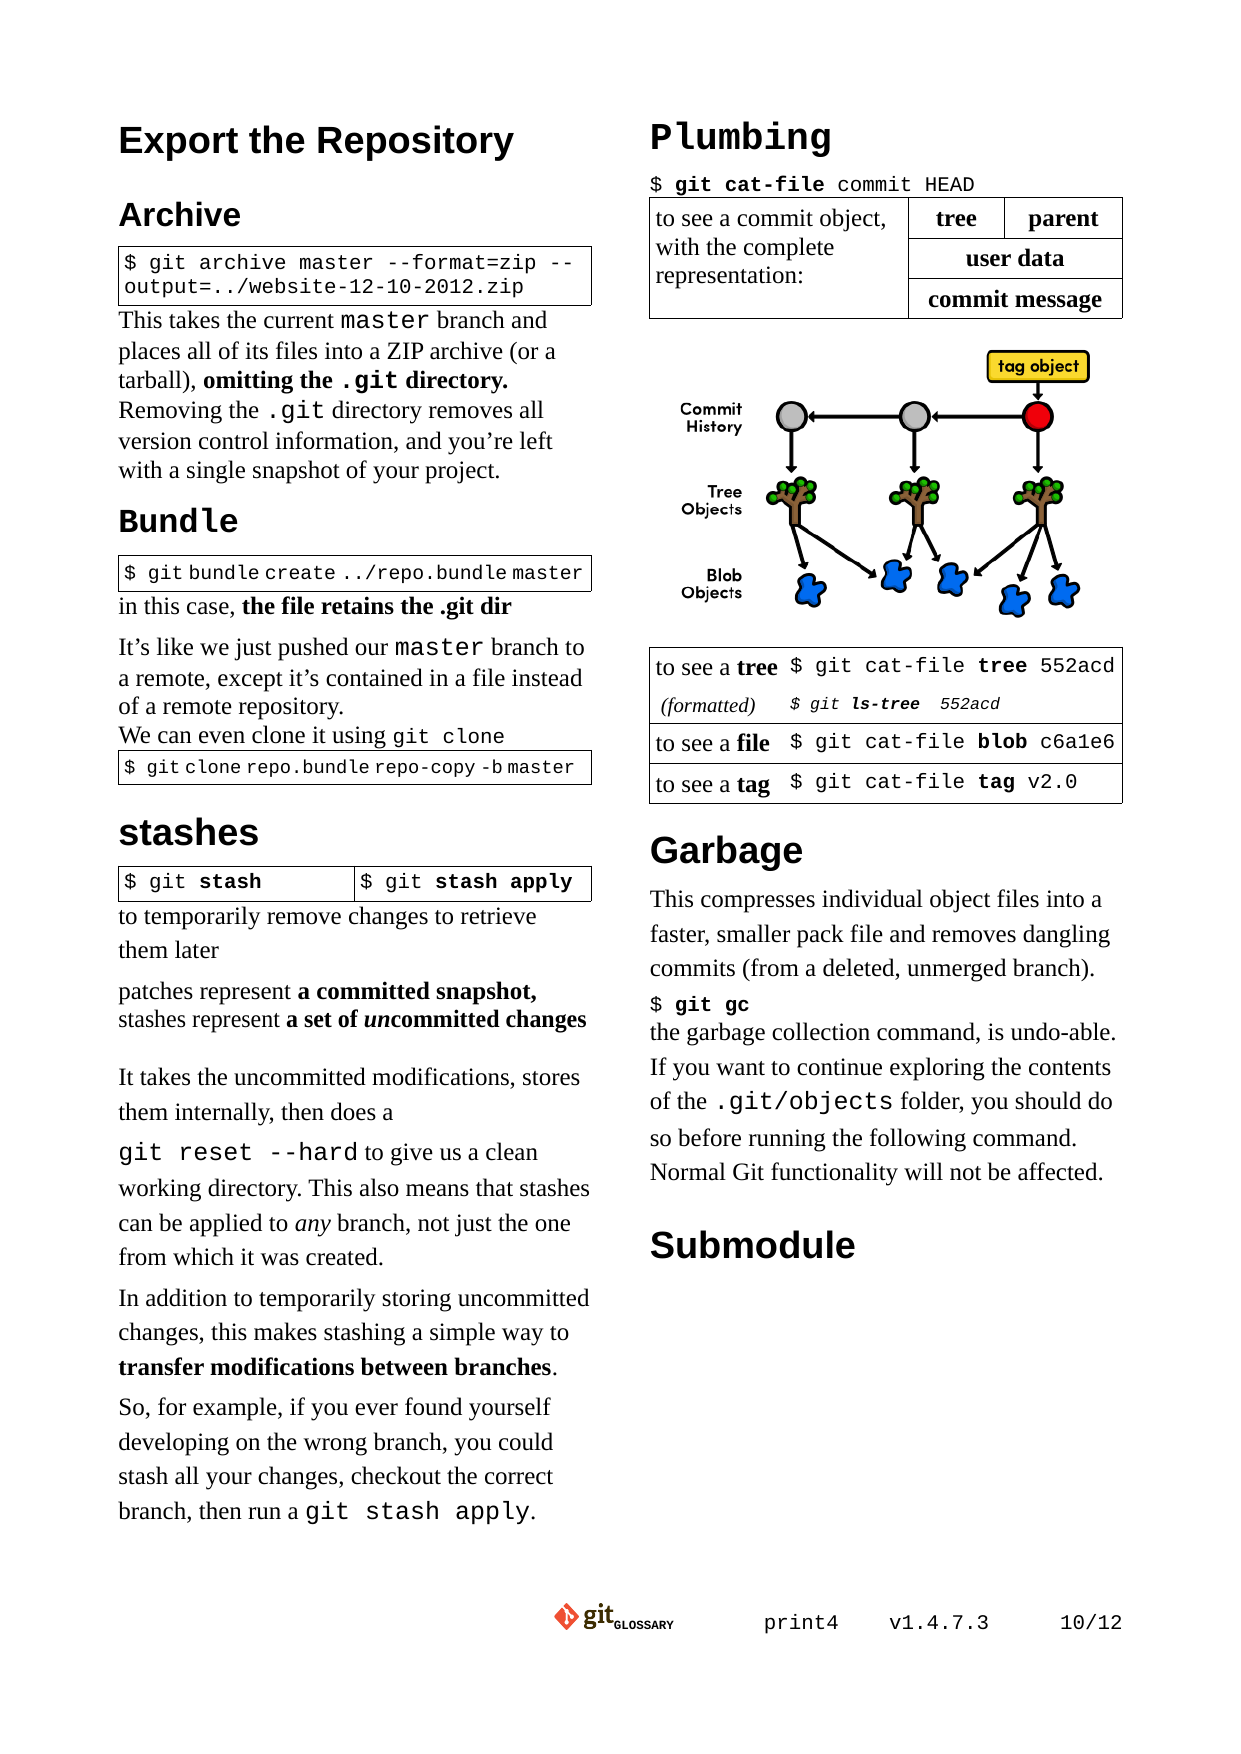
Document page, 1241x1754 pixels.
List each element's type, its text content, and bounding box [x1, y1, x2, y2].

table_cell to see a file [650, 724, 784, 763]
table_header $ git bundle create ../repo.bundle master [119, 556, 591, 591]
table_cell $ git cat-file blob c6a1e6 [784, 724, 1122, 763]
text $ git gc [649, 994, 1122, 1017]
text So, for example, if you ever found yourself developing on the wrong branch, you could stash all your changes, checkout the correct branch, then run a git stash apply. [118, 1392, 591, 1527]
table_header $ git stash apply [355, 867, 591, 901]
text the garbage collection command, is undo-able. If you want to continue exploring the contents of the .git/objects folder, you should do so before running the following command. Normal Git functionality will not be affected. [649, 1017, 1122, 1186]
table_header $ git archive master --format=zip --output=../website-12-10-2012.zip [119, 247, 591, 305]
subtitle Plumbing [649, 118, 1122, 161]
text This takes the current master branch and places all of its files into a ZIP archive (or a tarball), omitting the .git directory. Removing the .git directory removes all version control information, and you’re left with a single snapshot of your project. [118, 306, 591, 484]
text It’s like we just pushed our master branch to a remote, except it’s contained in a file instead of a remote repository. [118, 632, 591, 720]
table_cell user data [909, 239, 1122, 278]
subtitle Export the Repository [118, 118, 591, 162]
table_cell [650, 319, 1122, 647]
subtitle Garbage [649, 828, 1122, 872]
table_cell $ git ls-tree 552acd [784, 687, 1122, 722]
text in this case, the file retains the .git dir [118, 592, 591, 620]
subtitle stashes [118, 809, 591, 853]
picture [554, 1603, 614, 1630]
text git reset --hard to give us a clean working directory. This also means that stashes can be applied to any branch, not just the one from which it was created. [118, 1137, 591, 1271]
table_header tree [909, 198, 1004, 237]
table_header to see a commit object, with the complete representation: [650, 198, 908, 318]
picture [655, 323, 1117, 641]
table_cell to see a tag [650, 764, 784, 803]
table_cell commit message [909, 279, 1122, 318]
table_cell $ git cat-file tag v2.0 [784, 764, 1122, 803]
text patches represent a committed snapshot, [118, 976, 591, 1004]
text stashes represent a set of uncommitted changes [118, 1004, 591, 1033]
subtitle Bundle [118, 505, 591, 543]
text We can even clone it using git clone [118, 720, 591, 750]
table_header parent [1005, 198, 1122, 237]
text This compresses individual object files into a faster, smaller pack file and removes dangling commits (from a deleted, unmerged branch). [649, 884, 1122, 982]
subtitle Submodule [649, 1223, 1122, 1266]
table_header $ git clone repo.bundle repo-copy -b master [119, 751, 591, 784]
text In addition to temporarily storing uncommitted changes, this makes stashing a simple way to transfer modifications between branches. [118, 1283, 591, 1381]
table_cell (formatted) [650, 687, 784, 722]
table_cell to see a tree [650, 648, 784, 687]
subtitle Archive [118, 195, 591, 234]
table_cell $ git cat-file tree 552acd [784, 648, 1122, 687]
text $ git cat-file commit HEAD [649, 173, 1122, 197]
table_header $ git stash [119, 867, 354, 901]
text to temporarily remove changes to retrieve them later [118, 902, 591, 964]
text It takes the uncommitted modifications, stores them internally, then does a [118, 1062, 591, 1125]
